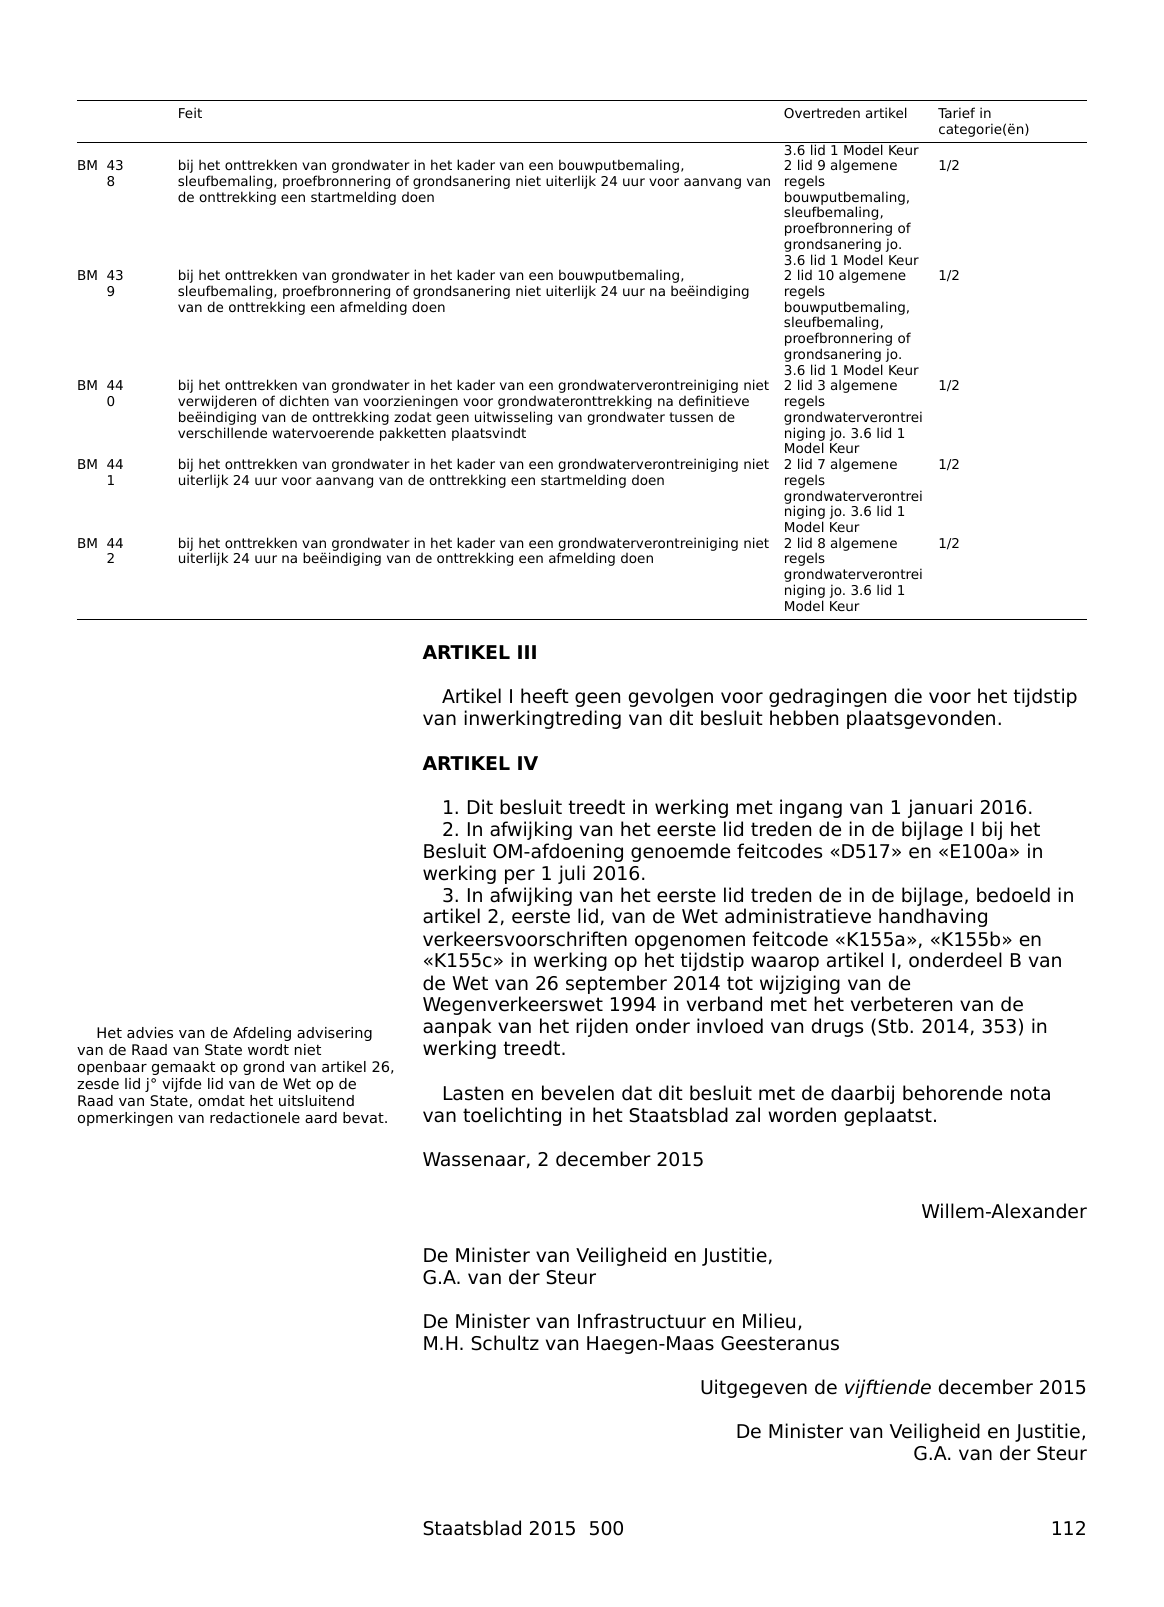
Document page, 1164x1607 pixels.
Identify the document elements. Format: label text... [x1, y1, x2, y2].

text Wassenaar, 2 december 2015 [422, 1149, 1087, 1171]
text 2. In afwijking van het eerste lid treden de in de bijlage I bij het Besluit OM-afdoening genoemde feitcodes «D517» en «E100a» in werking per 1 juli 2016. [422, 818, 1087, 884]
text Het advies van de Afdeling advisering van de Raad van State wordt niet openbaar gemaakt op grond van artikel 26, zesde lid j° vijfde lid van de Wet op de Raad van State, omdat het uitsluitend opmerkingen van redactionele aard bevat. [77, 1024, 396, 1126]
text Willem-Alexander [422, 1201, 1087, 1223]
text Artikel I heeft geen gevolgen voor gedragingen die voor het tijdstip van inwerkingtreding van dit besluit hebben plaatsgevonden. [422, 686, 1087, 730]
text Uitgegeven de vijftiende december 2015 [422, 1377, 1087, 1399]
text De Minister van Infrastructuur en Milieu, M.H. Schultz van Haegen-Maas Geesteranus [422, 1311, 1087, 1355]
text 3. In afwijking van het eerste lid treden de in de bijlage, bedoeld in artikel 2, eerste lid, van de Wet administratieve handhaving verkeersvoorschriften opgenomen feitcode «K155a», «K155b» en «K155c» in werking op het tijdstip waarop artikel I, onderdeel B van de Wet van 26 september 2014 tot wijziging van de Wegenverkeerswet 1994 in verband met het verbeteren van de aanpak van het rijden onder invloed van drugs (Stb. 2014, 353) in werking treedt. [422, 884, 1087, 1060]
text De Minister van Veiligheid en Justitie, G.A. van der Steur [422, 1245, 1087, 1289]
text De Minister van Veiligheid en Justitie, G.A. van der Steur [422, 1421, 1087, 1465]
text 1. Dit besluit treedt in werking met ingang van 1 januari 2016. [422, 797, 1087, 818]
subtitle ARTIKEL III [422, 642, 1087, 664]
subtitle ARTIKEL IV [422, 752, 1087, 774]
text Lasten en bevelen dat dit besluit met de daarbij behorende nota van toelichting in het Staatsblad zal worden geplaatst. [422, 1082, 1087, 1126]
